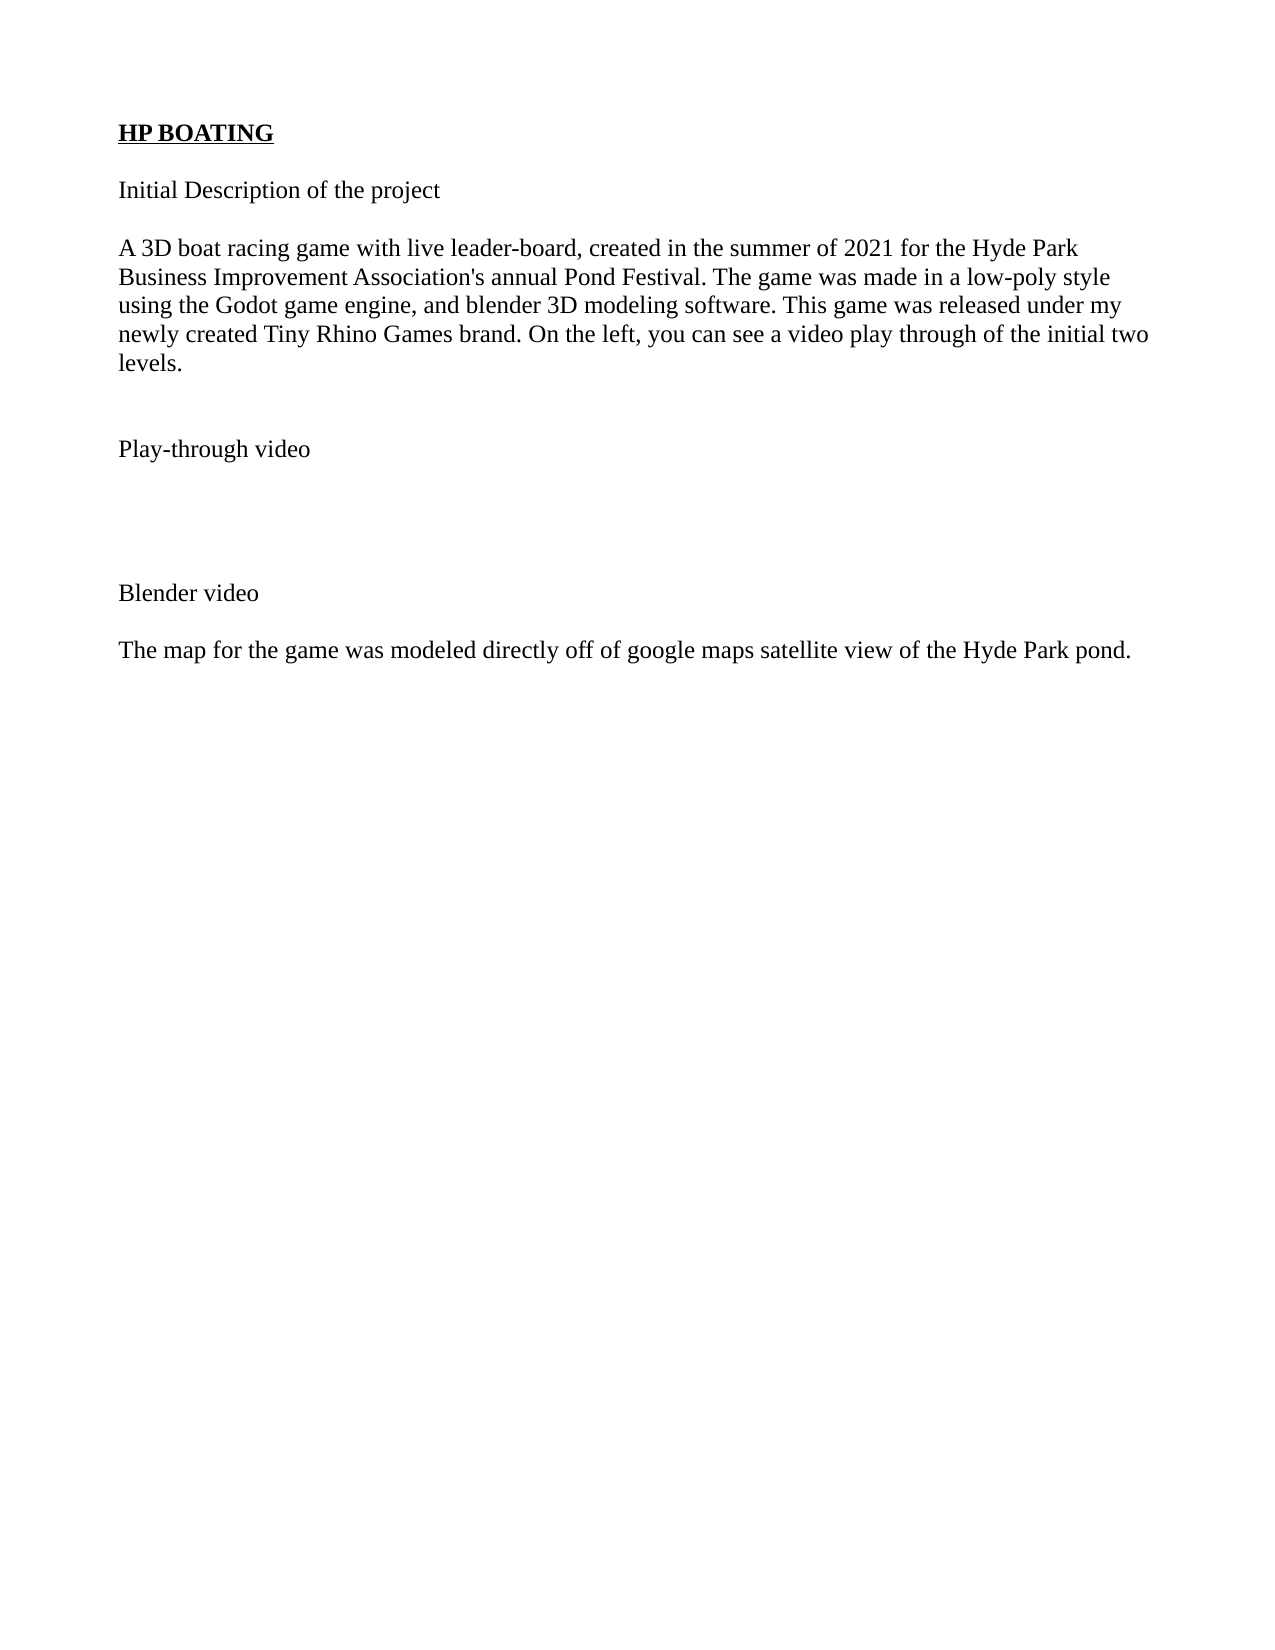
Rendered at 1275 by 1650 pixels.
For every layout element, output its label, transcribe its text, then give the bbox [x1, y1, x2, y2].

text HP BOATING [118, 118, 1157, 147]
text The map for the game was modeled directly off of google maps satellite view of the Hyde Park pond. [118, 636, 1157, 664]
text A 3D boat racing game with live leader-board, created in the summer of 2021 for the Hyde Park Business Improvement Association's annual Pond Festival. The game was made in a low-poly style using the Godot game engine, and blender 3D modeling software. This game was released under my newly created Tiny Rhino Games brand. On the left, you can see a video play through of the initial two levels. [118, 233, 1157, 377]
text Initial Description of the project [118, 176, 1157, 204]
text Blender video [118, 578, 1157, 607]
text Play-through video [118, 434, 1157, 463]
